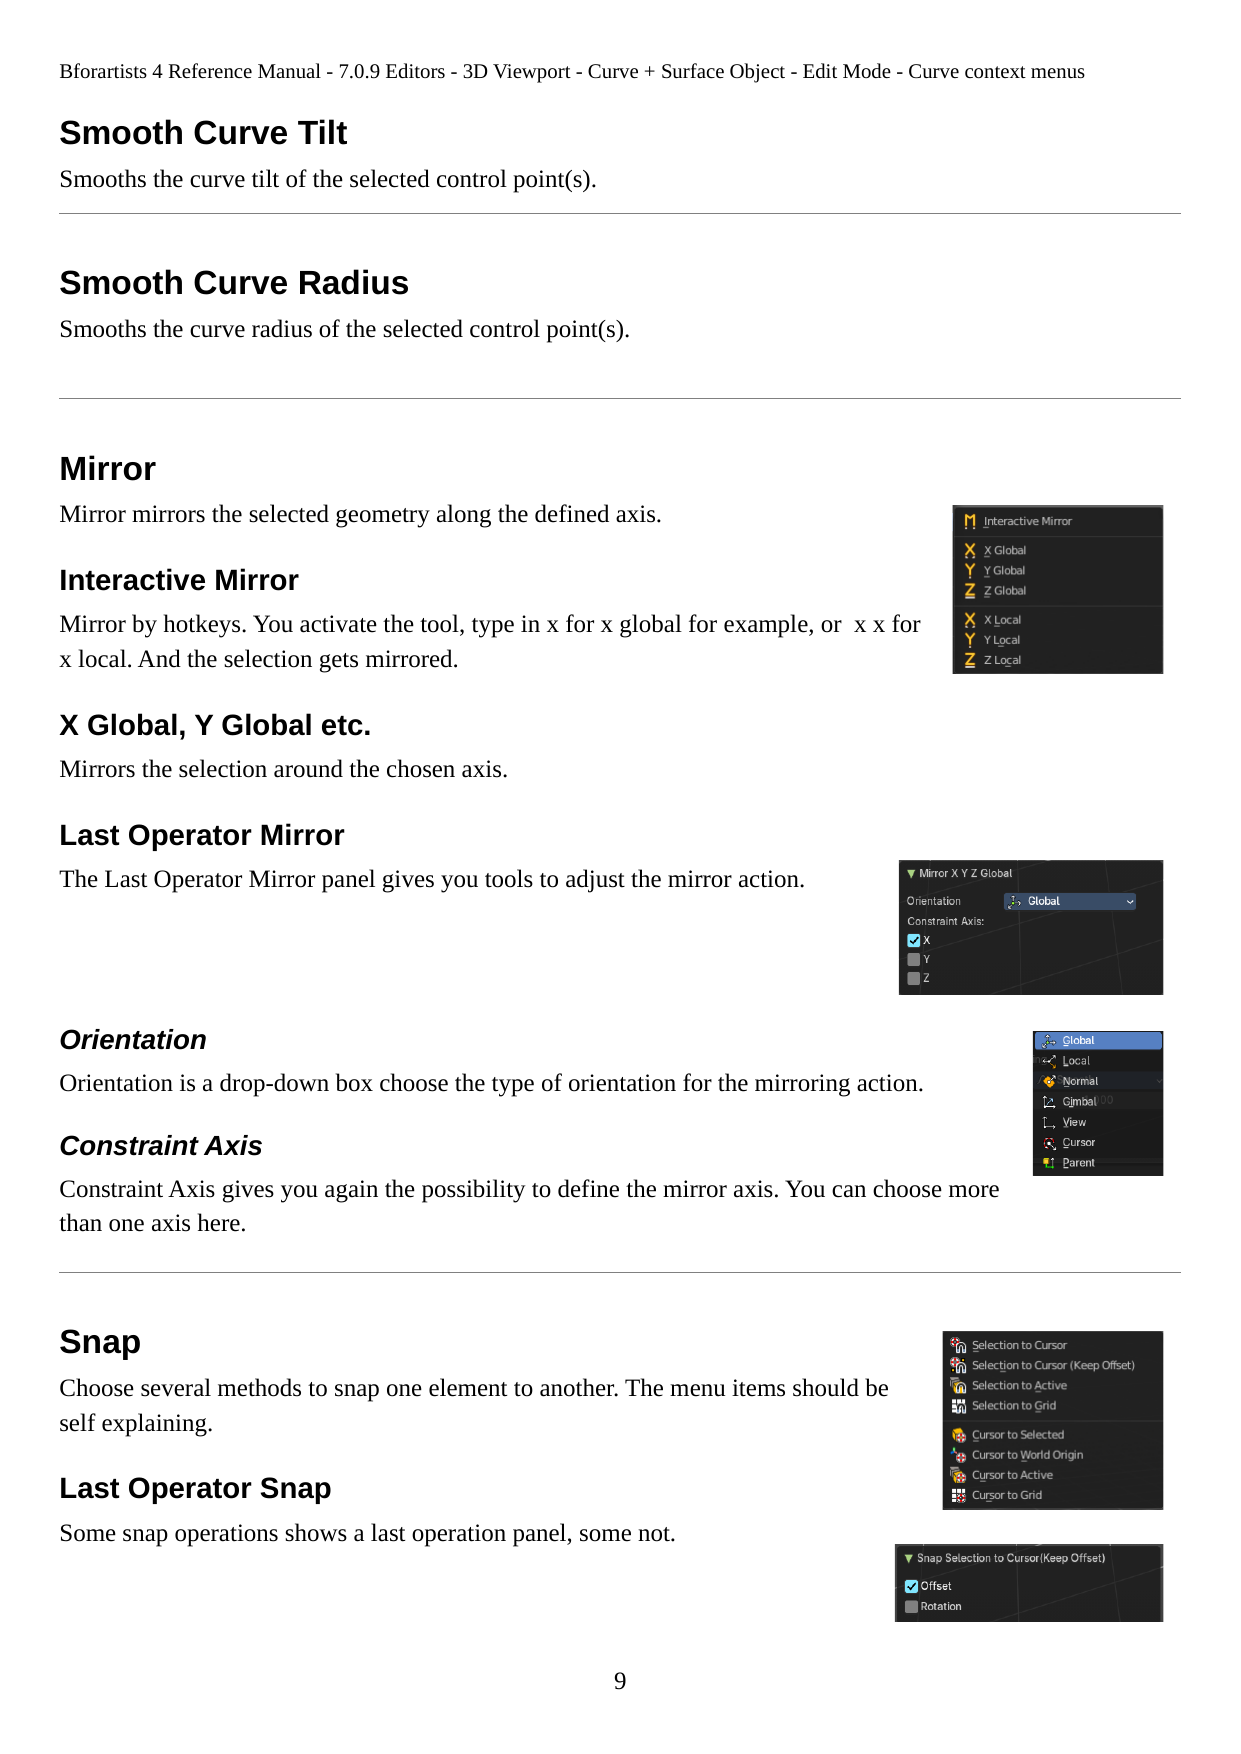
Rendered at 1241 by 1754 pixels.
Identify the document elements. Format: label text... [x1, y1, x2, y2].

picture [952, 505, 1164, 674]
picture [894, 1544, 1164, 1622]
subtitle Smooth Curve Radius [59, 263, 1181, 302]
subtitle Snap [59, 1322, 1181, 1361]
text Smooths the curve tilt of the selected control point(s). [59, 164, 1181, 192]
subtitle Last Operator Mirror [59, 817, 1181, 851]
subtitle X Global, Y Global etc. [59, 707, 1181, 741]
subtitle [1164, 1129, 1181, 1161]
picture [898, 860, 1164, 995]
subtitle Smooth Curve Tilt [59, 113, 1181, 151]
subtitle Constraint Axis [59, 1129, 1032, 1161]
picture [942, 1331, 1164, 1510]
text Constraint Axis gives you again the possibility to define the mirror axis. You can choose more than one axis here. [59, 1174, 1181, 1237]
picture [1032, 1031, 1164, 1176]
text Orientation is a drop-down box choose the type of orientation for the mirroring action. [59, 1068, 1032, 1096]
text Choose several methods to snap one element to another. The menu items should be self explaining. [59, 1373, 942, 1437]
subtitle [1164, 563, 1181, 597]
text Mirror by hotkeys. You activate the tool, type in x for x global for example, or x x for x local. And the selection gets mirrored. [59, 609, 952, 673]
text Some snap operations shows a last operation panel, some not. [59, 1518, 1181, 1546]
text Mirror mirrors the selected geometry along the defined axis. [59, 499, 1181, 528]
subtitle [1164, 1471, 1181, 1505]
text Mirrors the selection around the chosen axis. [59, 754, 1181, 782]
subtitle Mirror [59, 448, 1181, 487]
subtitle Orientation [59, 1023, 1181, 1055]
subtitle Interactive Mirror [59, 563, 952, 597]
text The Last Operator Mirror panel gives you tools to adjust the mirror action. [59, 864, 898, 892]
subtitle Last Operator Snap [59, 1471, 942, 1505]
text Smooths the curve radius of the selected control point(s). [59, 314, 1181, 343]
